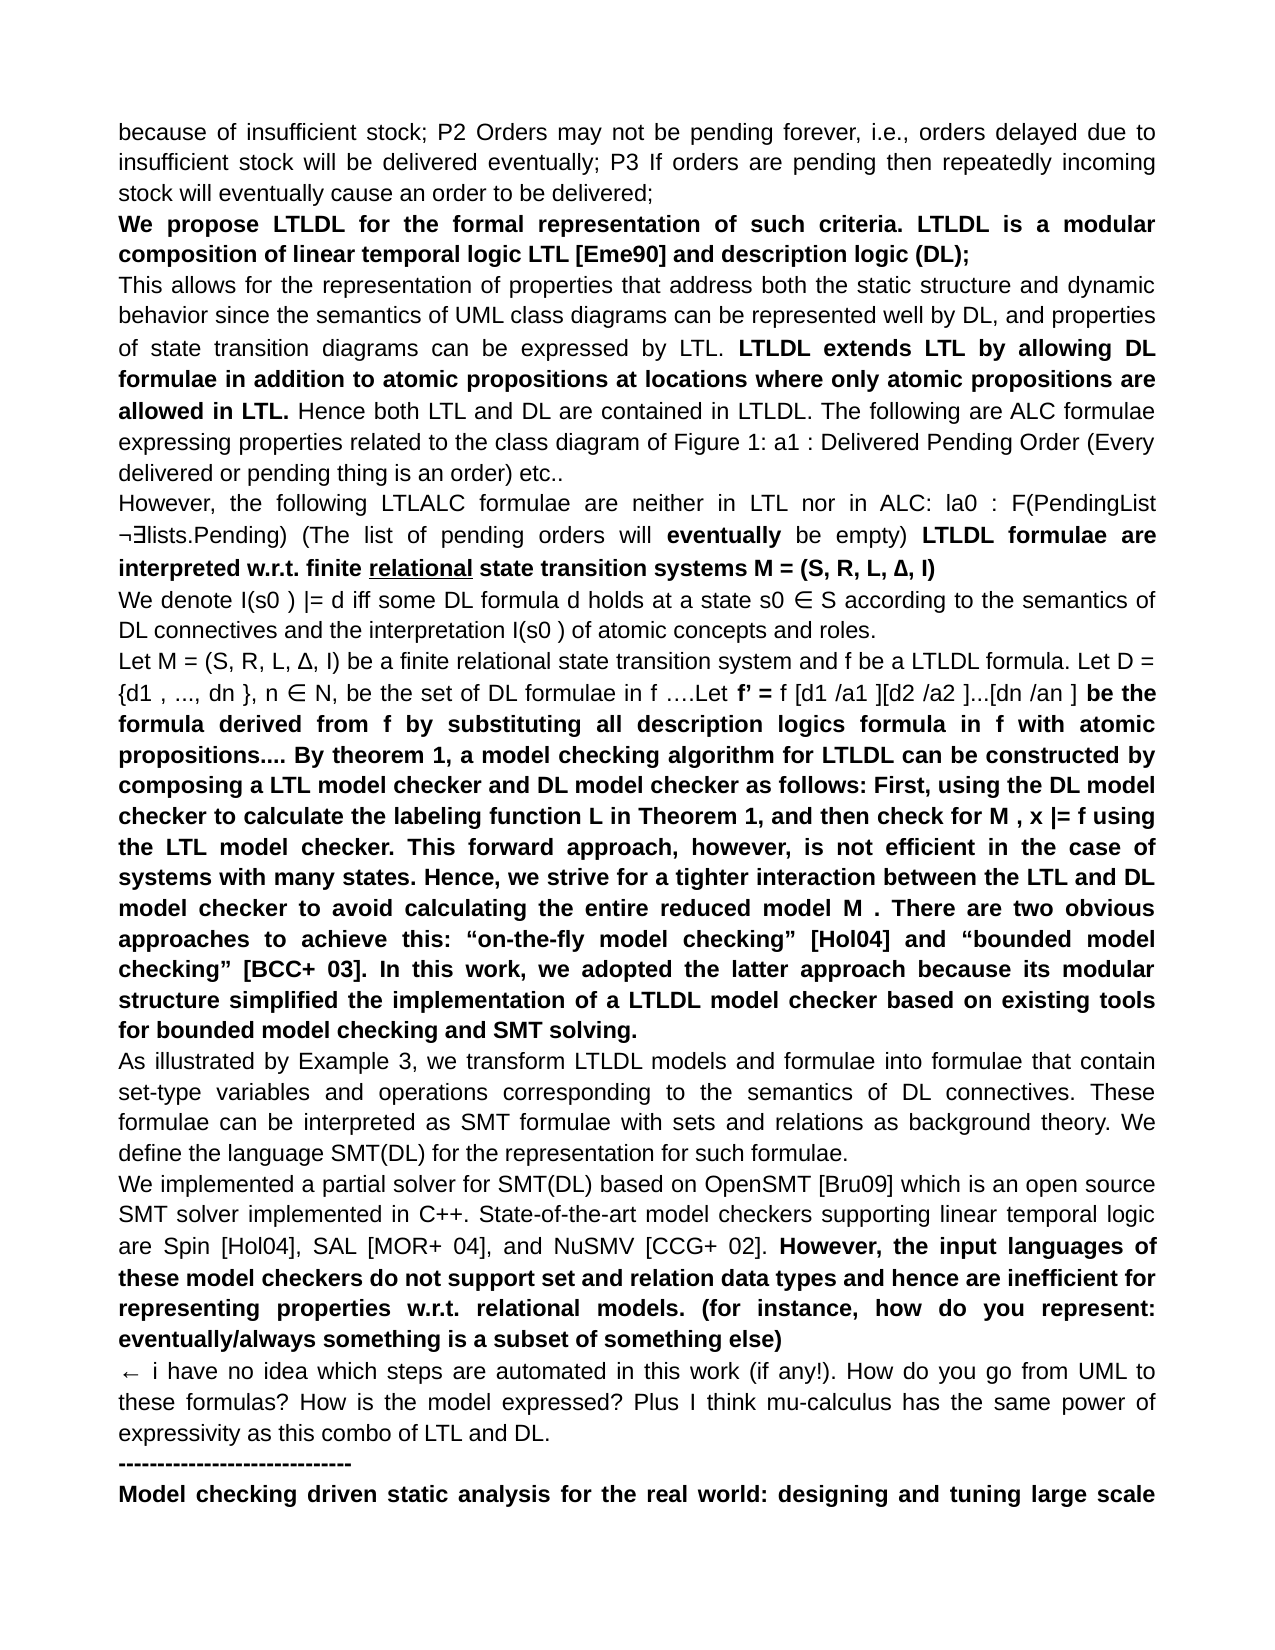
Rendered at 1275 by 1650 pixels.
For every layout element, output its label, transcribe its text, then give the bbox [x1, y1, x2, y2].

text Model checking driven static analysis for the real world: designing and tuning large scale [118, 1480, 1157, 1507]
text Let M = (S, R, L, ∆, I) be a finite relational state transition system and f be a LTLDL formula. Let D = {d1 , ..., dn }, n ∈ N, be the set of DL formulae in f ….Let f’ = f [d1 /a1 ][d2 /a2 ]...[dn /an ] be the formula derived from f by substituting all description logics formula in f with atomic propositions.... By theorem 1, a model checking algorithm for LTLDL can be constructed by composing a LTL model checker and DL model checker as follows: First, using the DL model checker to calculate the labeling function L in Theorem 1, and then check for M , x |= f using the LTL model checker. This forward approach, however, is not efficient in the case of systems with many states. Hence, we strive for a tighter interaction between the LTL and DL model checker to avoid calculating the entire reduced model M . There are two obvious approaches to achieve this: “on-the-fly model checking” [Hol04] and “bounded model checking” [BCC+ 03]. In this work, we adopted the latter approach because its modular structure simplified the implementation of a LTLDL model checker based on existing tools for bounded model checking and SMT solving. [118, 647, 1157, 1044]
text As illustrated by Example 3, we transform LTLDL models and formulae into formulae that contain set-type variables and operations corresponding to the semantics of DL connectives. These formulae can be interpreted as SMT formulae with sets and relations as background theory. We define the language SMT(DL) for the representation for such formulae. [118, 1047, 1157, 1166]
text because of insufficient stock; P2 Orders may not be pending forever, i.e., orders delayed due to insufficient stock will be delivered eventually; P3 If orders are pending then repeatedly incoming stock will eventually cause an order to be delivered; [118, 118, 1157, 206]
text ------------------------------ [118, 1449, 1157, 1476]
text This allows for the representation of properties that address both the static structure and dynamic behavior since the semantics of UML class diagrams can be represented well by DL, and properties of state transition diagrams can be expressed by LTL. LTLDL extends LTL by allowing DL formulae in addition to atomic propositions at locations where only atomic propositions are allowed in LTL. Hence both LTL and DL are contained in LTLDL. The following are ALC formulae expressing properties related to the class diagram of Figure 1: a1 : Delivered Pending Order (Every delivered or pending thing is an order) etc.. [118, 271, 1157, 486]
text We propose LTLDL for the formal representation of such criteria. LTLDL is a modular composition of linear temporal logic LTL [Eme90] and description logic (DL); [118, 210, 1157, 267]
text We implemented a partial solver for SMT(DL) based on OpenSMT [Bru09] which is an open source SMT solver implemented in C++. State-of-the-art model checkers supporting linear temporal logic are Spin [Hol04], SAL [MOR+ 04], and NuSMV [CCG+ 02]. However, the input languages of these model checkers do not support set and relation data types and hence are inefficient for representing properties w.r.t. relational models. (for instance, how do you represent: eventually/always something is a subset of something else) [118, 1170, 1157, 1352]
text However, the following LTLALC formulae are neither in LTL nor in ALC: la0 : F(PendingList ¬∃lists.Pending) (The list of pending orders will eventually be empty) LTLDL formulae are interpreted w.r.t. finite relational state transition systems M = (S, R, L, ∆, I) [118, 490, 1157, 582]
text ← i have no idea which steps are automated in this work (if any!). How do you go from UML to these formulas? How is the model expressed? Plus I think mu-calculus has the same power of expressivity as this combo of LTL and DL. [118, 1356, 1157, 1446]
text We denote I(s0 ) |= d iff some DL formula d holds at a state s0 ∈ S according to the semantics of DL connectives and the interpretation I(s0 ) of atomic concepts and roles. [118, 586, 1157, 643]
